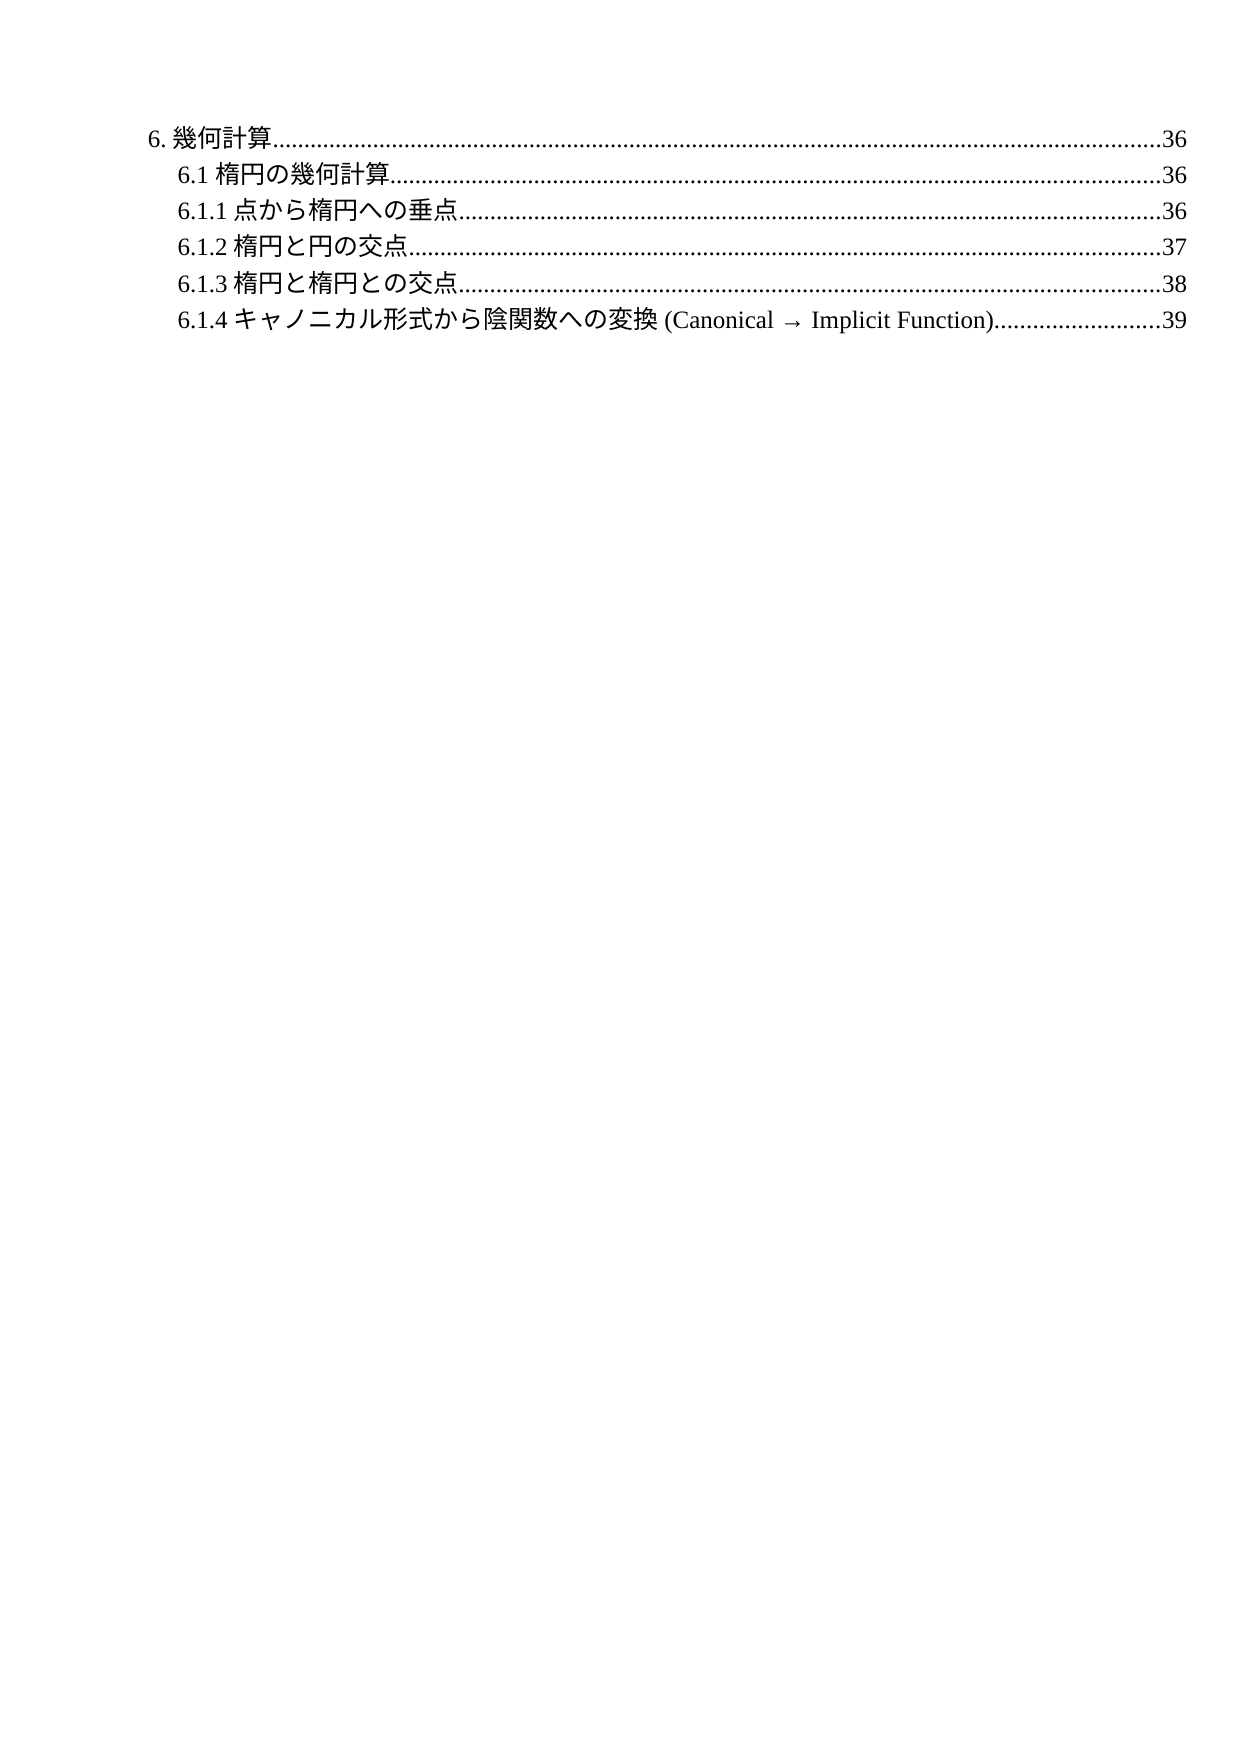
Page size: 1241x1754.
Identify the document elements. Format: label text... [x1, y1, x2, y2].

text 6.1.4 キャノニカル形式から陰関数への変換 (Canonical → Implicit Function) 39 [177, 299, 1187, 336]
text 6.1.2 楕円と円の交点 37 [177, 227, 1187, 263]
text 6.1 楕円の幾何計算 36 [177, 154, 1187, 191]
text 6.1.1 点から楕円への垂点 36 [177, 191, 1187, 227]
text 6.1.3 楕円と楕円との交点 38 [177, 263, 1187, 299]
text 6. 幾何計算 36 [148, 118, 1187, 154]
